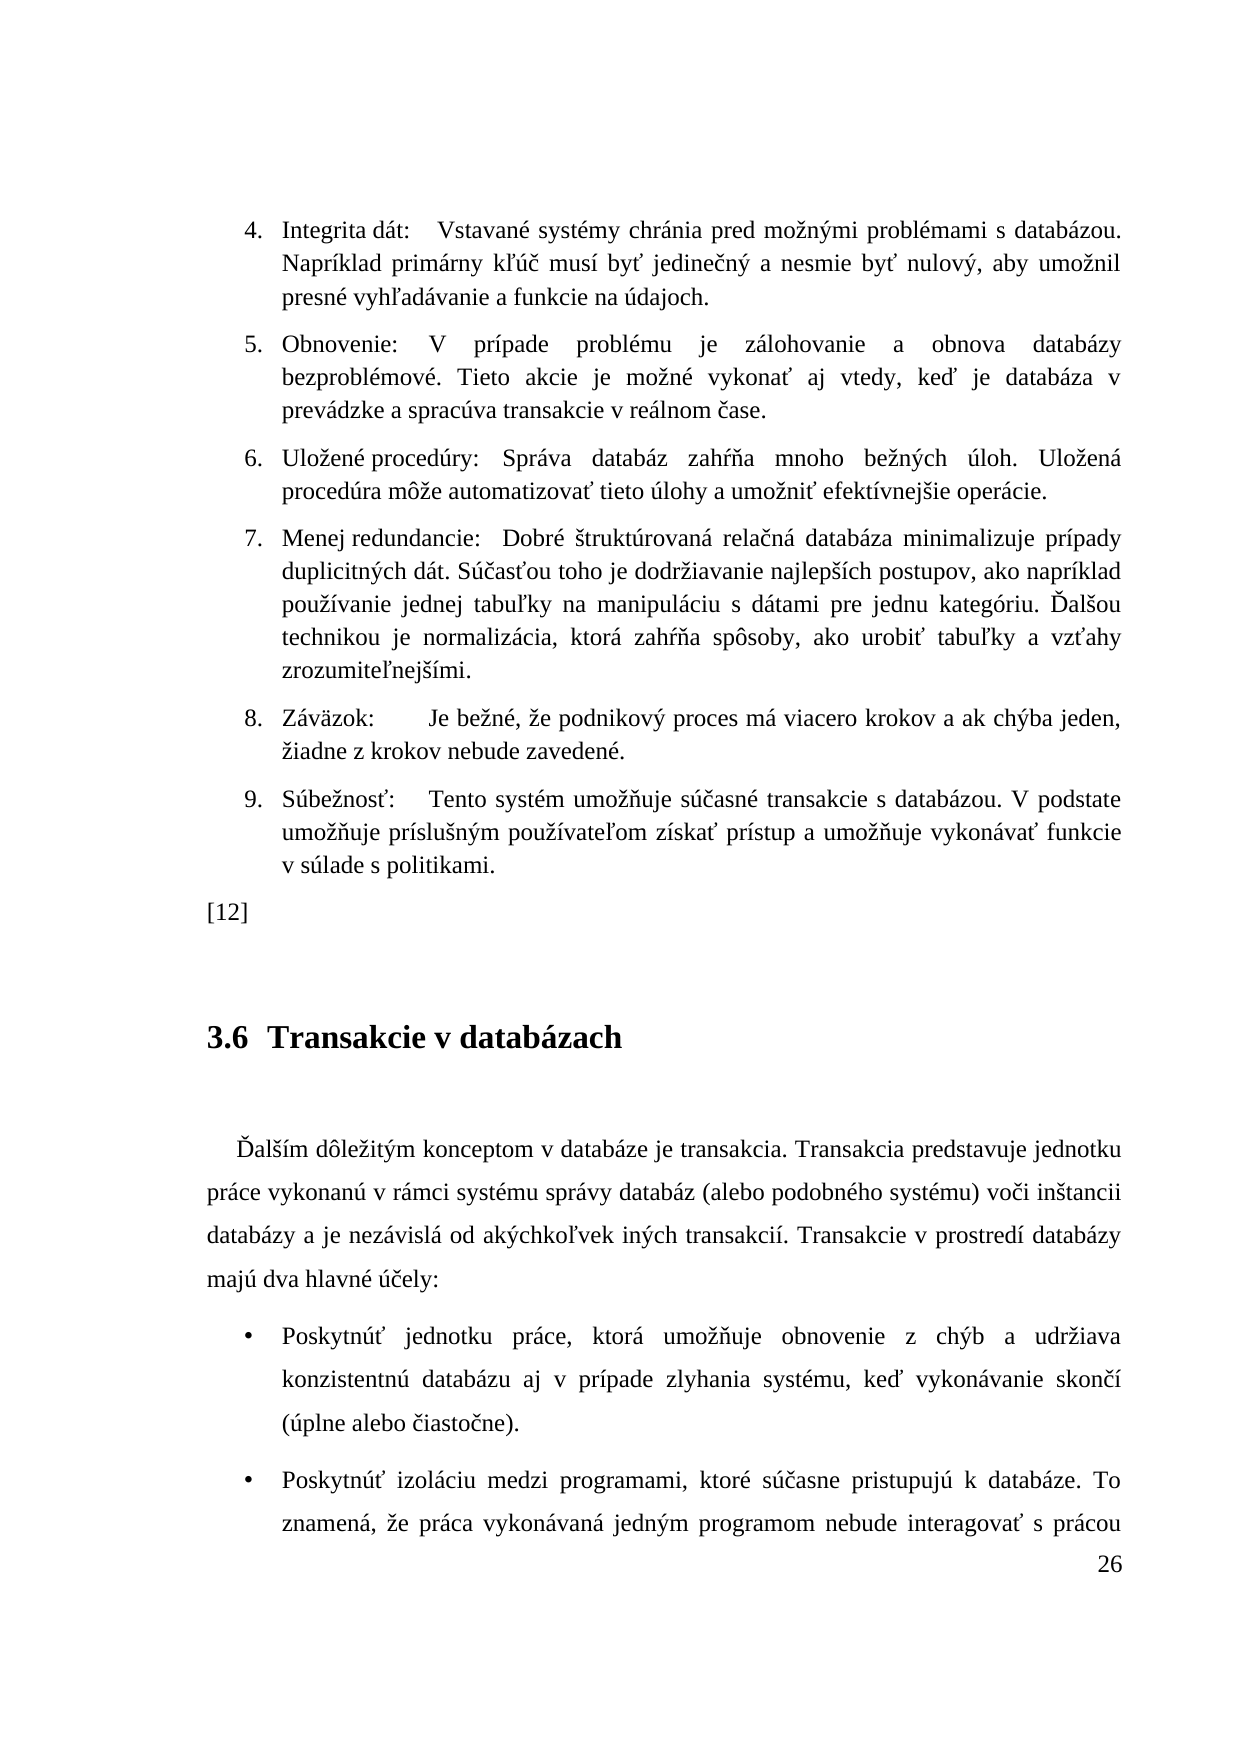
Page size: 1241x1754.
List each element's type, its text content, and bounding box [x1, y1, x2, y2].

text [12] [207, 897, 1122, 926]
list Záväzok: Je bežné, že podnikový proces má viacero krokov a ak chýba jeden, žiadne z krokov nebude zavedené. [244, 703, 1122, 765]
list Súbežnosť: Tento systém umožňuje súčasné transakcie s databázou. V podstate umožňuje príslušným používateľom získať prístup a umožňuje vykonávať funkcie v súlade s politikami. [244, 784, 1122, 878]
list Integrita dát: Vstavané systémy chránia pred možnými problémami s databázou. Napríklad primárny kľúč musí byť jedinečný a nesmie byť nulový, aby umožnil presné vyhľadávanie a funkcie na údajoch. [244, 216, 1122, 310]
list Poskytnúť izoláciu medzi programami, ktoré súčasne pristupujú k databáze. To znamená, že práca vykonávaná jedným programom nebude interagovať s prácou [244, 1465, 1122, 1537]
list Uložené procedúry: Správa databáz zahŕňa mnoho bežných úloh. Uložená procedúra môže automatizovať tieto úlohy a umožniť efektívnejšie operácie. [244, 443, 1122, 504]
list Poskytnúť jednotku práce, ktorá umožňuje obnovenie z chýb a udržiava konzistentnú databázu aj v prípade zlyhania systému, keď vykonávanie skončí (úplne alebo čiastočne). [244, 1321, 1122, 1436]
list Obnovenie: V prípade problému je zálohovanie a obnova databázy bezproblémové. Tieto akcie je možné vykonať aj vtedy, keď je databáza v prevádzke a spracúva transakcie v reálnom čase. [244, 329, 1122, 424]
text Ďalším dôležitým konceptom v databáze je transakcia. Transakcia predstavuje jednotku práce vykonanú v rámci systému správy databáz (alebo podobného systému) voči inštancii databázy a je nezávislá od akýchkoľvek iných transakcií. Transakcie v prostredí databázy majú dva hlavné účely: [207, 1134, 1122, 1292]
list Menej redundancie: Dobré štruktúrovaná relačná databáza minimalizuje prípady duplicitných dát. Súčasťou toho je dodržiavanie najlepších postupov, ako napríklad používanie jednej tabuľky na manipuláciu s dátami pre jednu kategóriu. Ďalšou technikou je normalizácia, ktorá zahŕňa spôsoby, ako urobiť tabuľky a vzťahy zrozumiteľnejšími. [244, 523, 1122, 684]
subtitle Transakcie v databázach [207, 1017, 1122, 1055]
